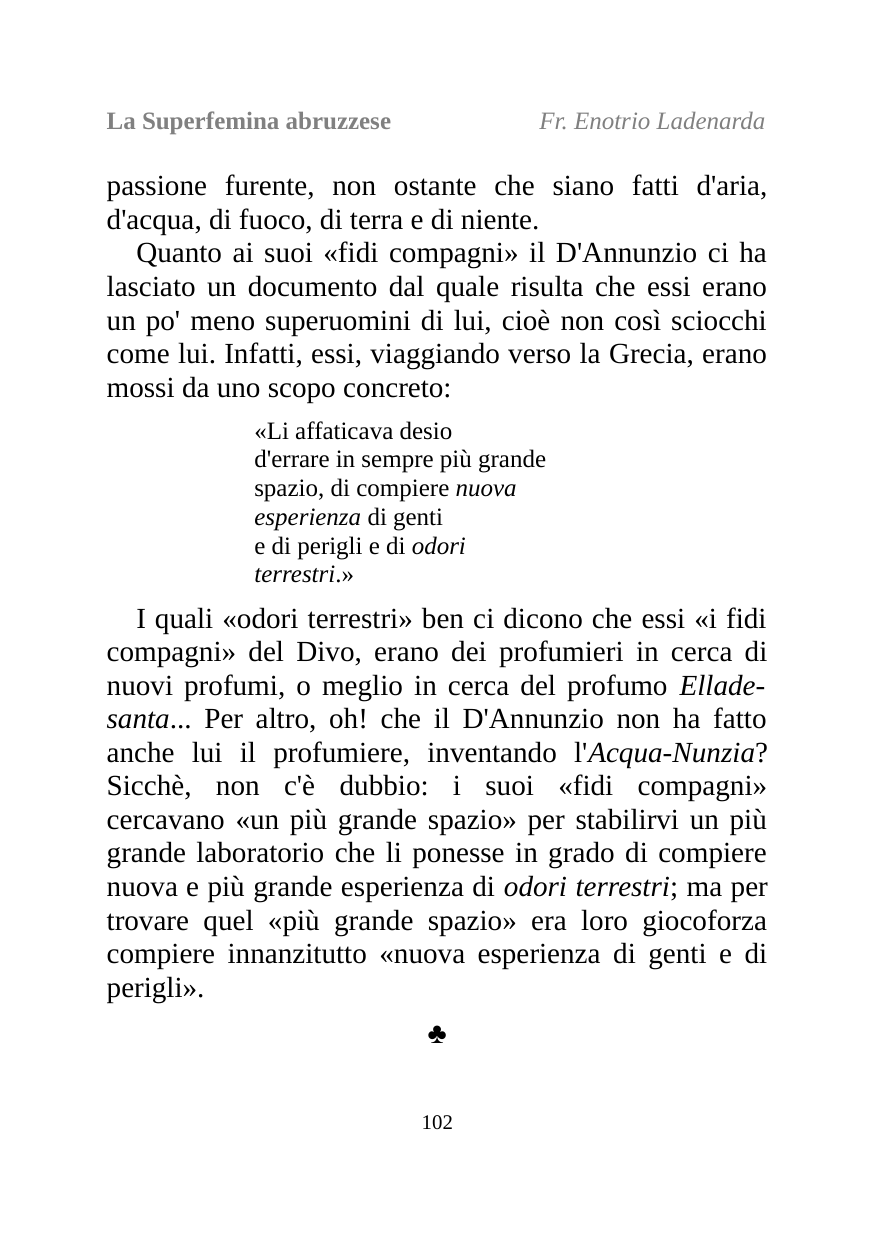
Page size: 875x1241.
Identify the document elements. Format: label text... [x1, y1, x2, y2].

text passione furente, non ostante che siano fatti d'aria, d'acqua, di fuoco, di terra e di niente. [106, 168, 768, 236]
text I quali «odori terrestri» ben ci dicono che essi «i fidi compagni» del Divo, erano dei profumieri in cerca di nuovi profumi, o meglio in cerca del profumo Ellade-santa... Per altro, oh! che il D'Annunzio non ha fatto anche lui il profumiere, inventando l'Acqua-Nunzia? Sicchè, non c'è dubbio: i suoi «fidi compagni» cercavano «un più grande spazio» per stabilirvi un più grande laboratorio che li ponesse in grado di compiere nuova e più grande esperienza di odori terrestri; ma per trovare quel «più grande spazio» era loro giocoforza compiere innanzitutto «nuova esperienza di genti e di perigli». [106, 601, 768, 1003]
text «Li affaticava desio d'errare in sempre più grande spazio, di compiere nuova esperienza di genti e di perigli e di odori terrestri.» [254, 416, 768, 588]
text ♣ [106, 1016, 768, 1049]
text Quanto ai suoi «fidi compagni» il D'Annunzio ci ha lasciato un documento dal quale risulta che essi erano un po' meno superuomini di lui, cioè non così sciocchi come lui. Infatti, essi, viaggiando verso la Grecia, erano mossi da uno scopo concreto: [106, 236, 768, 403]
